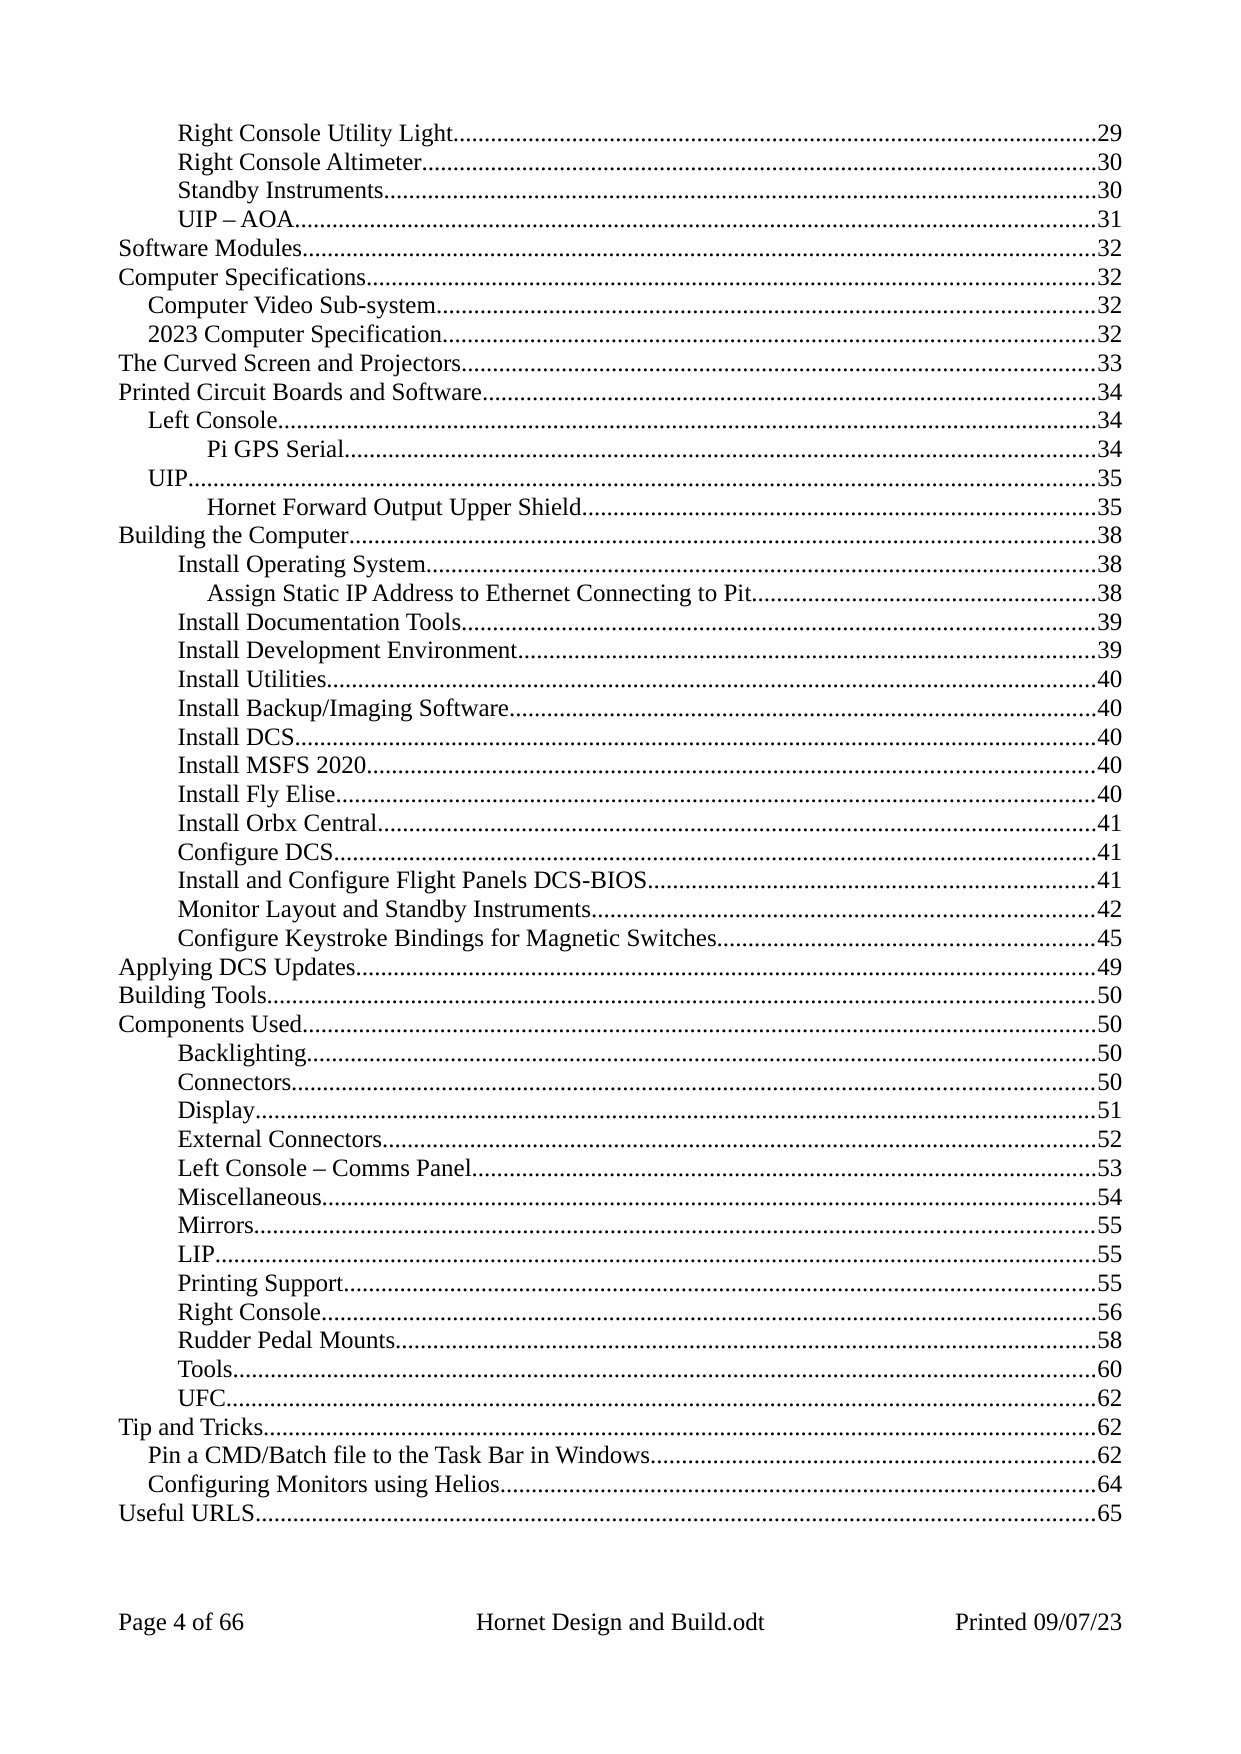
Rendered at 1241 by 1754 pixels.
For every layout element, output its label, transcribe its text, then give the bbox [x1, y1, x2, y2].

text Miscellaneous 54 [177, 1182, 1122, 1211]
text Computer Specifications 32 [118, 262, 1122, 291]
text Assign Static IP Address to Ethernet Connecting to Pit 38 [207, 578, 1122, 607]
text Building the Computer 38 [118, 521, 1122, 549]
text Useful URLS 65 [118, 1498, 1122, 1527]
text Tip and Tricks 62 [118, 1412, 1122, 1441]
text 2023 Computer Specification 32 [148, 319, 1122, 348]
text Connectors 50 [177, 1067, 1122, 1096]
text Configure Keystroke Bindings for Magnetic Switches 45 [177, 923, 1122, 952]
text Printed Circuit Boards and Software 34 [118, 377, 1122, 406]
text Hornet Forward Output Upper Shield 35 [207, 492, 1122, 521]
text LIP 55 [177, 1239, 1122, 1268]
text Install and Configure Flight Panels DCS-BIOS 41 [177, 866, 1122, 894]
text UIP 35 [148, 463, 1122, 492]
text UIP – AOA 31 [177, 204, 1122, 233]
text Display 51 [177, 1096, 1122, 1124]
text Install Utilities 40 [177, 664, 1122, 693]
text Install Fly Elise 40 [177, 779, 1122, 808]
text Pi GPS Serial 34 [207, 434, 1122, 463]
text Software Modules 32 [118, 233, 1122, 262]
text The Curved Screen and Projectors 33 [118, 348, 1122, 377]
text Install Orbx Central 41 [177, 808, 1122, 837]
text Install MSFS 2020 40 [177, 751, 1122, 779]
text UFC 62 [177, 1383, 1122, 1412]
text Applying DCS Updates 49 [118, 952, 1122, 981]
text Right Console 56 [177, 1297, 1122, 1326]
text Install Operating System 38 [177, 549, 1122, 578]
text Monitor Layout and Standby Instruments 42 [177, 894, 1122, 923]
text Install Backup/Imaging Software 40 [177, 693, 1122, 722]
text Left Console – Comms Panel 53 [177, 1153, 1122, 1182]
text Install Documentation Tools 39 [177, 607, 1122, 636]
text Right Console Altimeter 30 [177, 147, 1122, 176]
text Building Tools 50 [118, 981, 1122, 1009]
text Printing Support 55 [177, 1268, 1122, 1297]
text Backlighting 50 [177, 1038, 1122, 1067]
text Left Console 34 [148, 406, 1122, 434]
text Install DCS 40 [177, 722, 1122, 751]
text Configuring Monitors using Helios 64 [148, 1469, 1122, 1498]
text Install Development Environment 39 [177, 636, 1122, 664]
text Right Console Utility Light 29 [177, 118, 1122, 147]
text Computer Video Sub-system 32 [148, 291, 1122, 319]
text Standby Instruments 30 [177, 176, 1122, 204]
text Rudder Pedal Mounts 58 [177, 1326, 1122, 1354]
text Pin a CMD/Batch file to the Task Bar in Windows 62 [148, 1441, 1122, 1469]
text Tools 60 [177, 1354, 1122, 1383]
text Mirrors 55 [177, 1211, 1122, 1239]
text Components Used 50 [118, 1009, 1122, 1038]
text Configure DCS 41 [177, 837, 1122, 866]
text External Connectors 52 [177, 1124, 1122, 1153]
